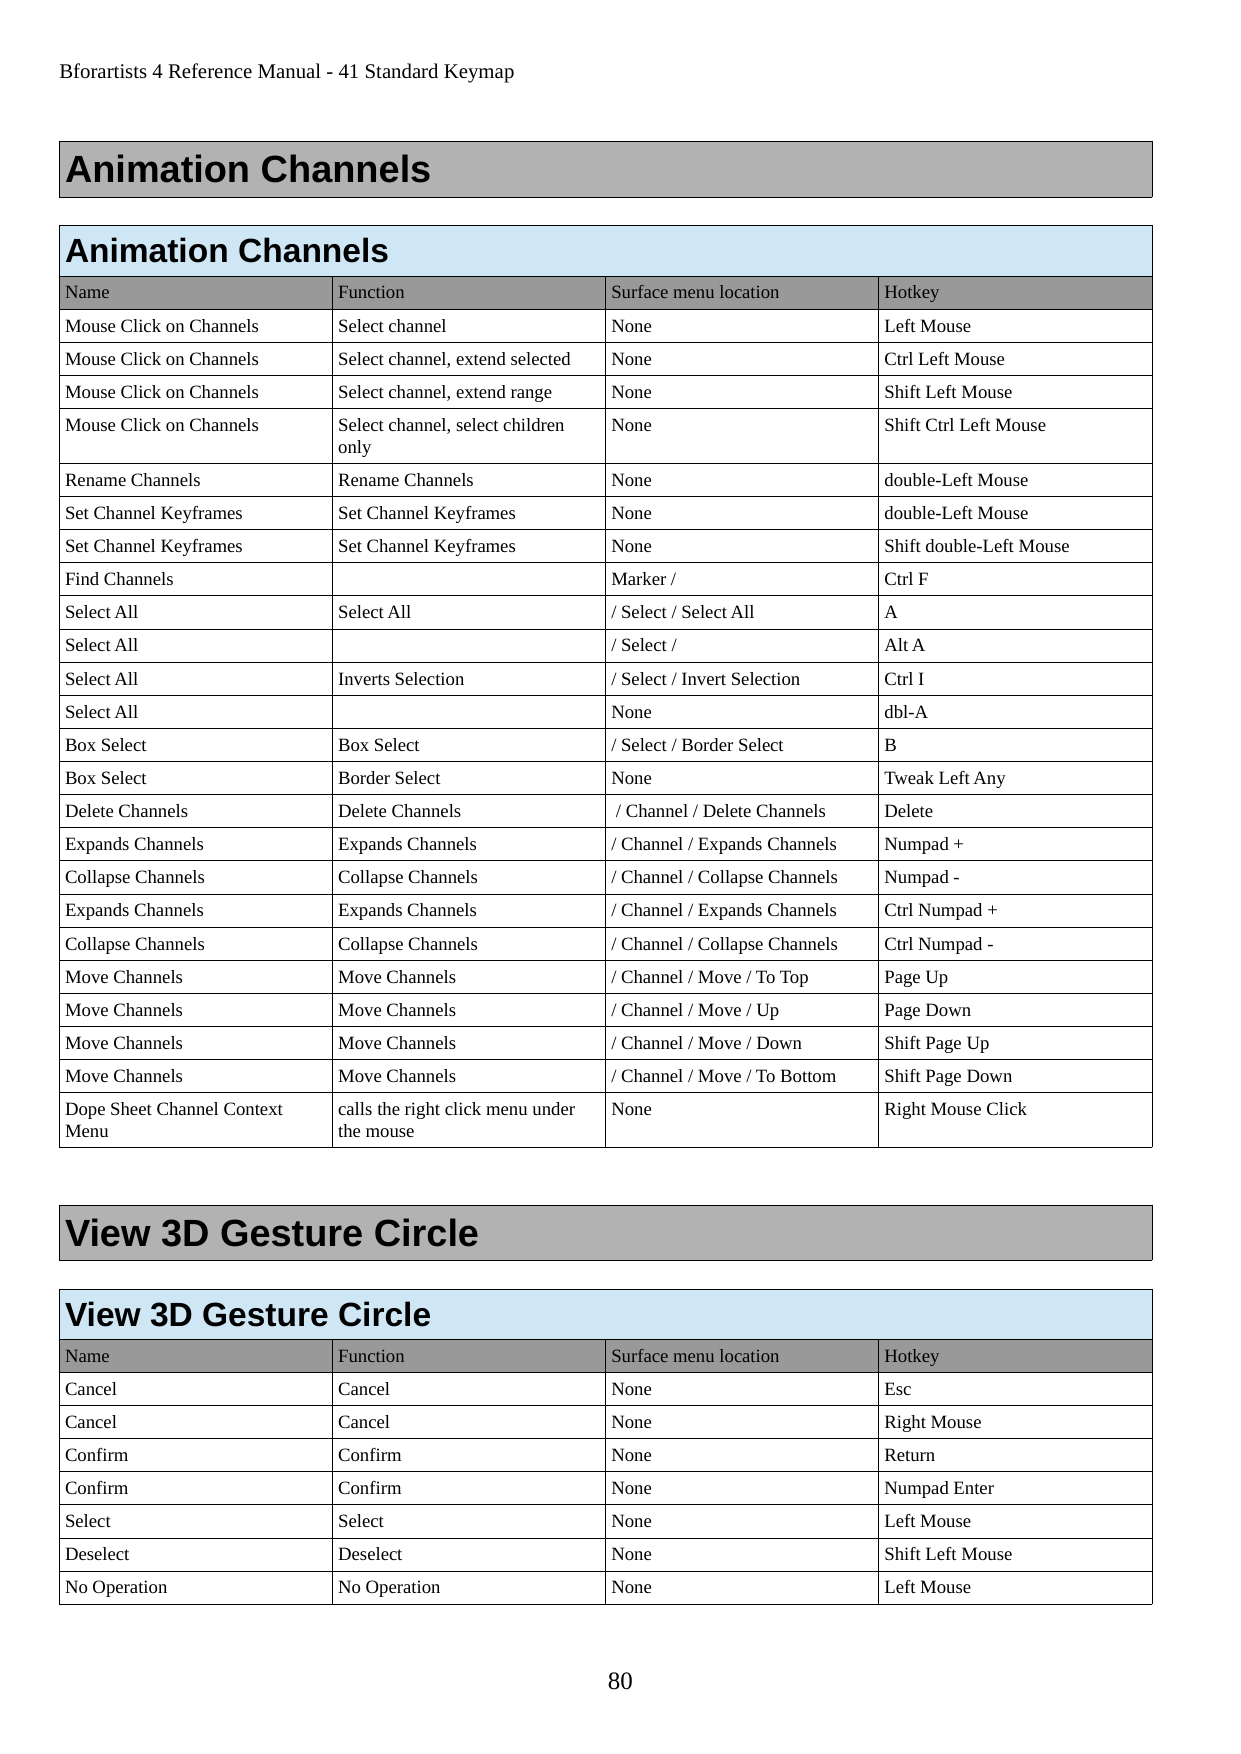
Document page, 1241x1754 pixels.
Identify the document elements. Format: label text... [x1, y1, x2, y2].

table_cell Hotkey [879, 1340, 1152, 1372]
table_cell Return [879, 1439, 1152, 1471]
table_cell Delete [879, 795, 1152, 827]
table_cell Surface menu location [606, 1340, 878, 1372]
table_cell None [606, 310, 878, 342]
table_cell Right Mouse [879, 1406, 1152, 1438]
table_cell Box Select [60, 729, 332, 761]
table_cell Name [60, 1340, 332, 1372]
table_cell Collapse Channels [60, 928, 332, 960]
table_cell Numpad + [879, 828, 1152, 860]
table_cell [333, 563, 605, 595]
table_header View 3D Gesture Circle [60, 1290, 1152, 1339]
table_cell Ctrl Numpad + [879, 895, 1152, 927]
table_cell Numpad - [879, 861, 1152, 893]
table_cell No Operation [333, 1572, 605, 1604]
table_cell Select All [60, 596, 332, 628]
table_cell None [606, 1572, 878, 1604]
table_cell None [606, 1539, 878, 1571]
table_cell Ctrl Left Mouse [879, 343, 1152, 375]
table_cell Cancel [333, 1373, 605, 1405]
table_cell / Select / Select All [606, 596, 878, 628]
table_cell Collapse Channels [60, 861, 332, 893]
table_cell Expands Channels [333, 828, 605, 860]
table_cell Select channel, select children only [333, 409, 605, 463]
table_cell Move Channels [60, 1027, 332, 1059]
table_cell Shift Left Mouse [879, 376, 1152, 408]
table_cell Name [60, 277, 332, 309]
table_cell Select All [60, 696, 332, 728]
table_cell Marker / [606, 563, 878, 595]
table_cell Border Select [333, 762, 605, 794]
table_cell Left Mouse [879, 1572, 1152, 1604]
table_cell / Channel / Move / Down [606, 1027, 878, 1059]
table_cell Move Channels [333, 1060, 605, 1092]
table_cell Cancel [60, 1373, 332, 1405]
table_cell None [606, 762, 878, 794]
table_header View 3D Gesture Circle [60, 1206, 1152, 1260]
table_cell Delete Channels [333, 795, 605, 827]
table_cell Confirm [60, 1472, 332, 1504]
table_cell Select [333, 1505, 605, 1537]
table_cell None [606, 376, 878, 408]
table_cell Shift Left Mouse [879, 1539, 1152, 1571]
table_cell Confirm [333, 1472, 605, 1504]
table_cell None [606, 1439, 878, 1471]
table_cell Move Channels [60, 961, 332, 993]
table_cell Move Channels [60, 1060, 332, 1092]
table_cell Select channel, extend range [333, 376, 605, 408]
table_cell None [606, 1472, 878, 1504]
table_cell Select channel, extend selected [333, 343, 605, 375]
table_cell None [606, 696, 878, 728]
table_cell None [606, 1406, 878, 1438]
table_cell Mouse Click on Channels [60, 310, 332, 342]
table_cell Function [333, 1340, 605, 1372]
table_cell No Operation [60, 1572, 332, 1604]
table_cell None [606, 1373, 878, 1405]
table_cell Delete Channels [60, 795, 332, 827]
table_cell [333, 696, 605, 728]
table_cell Expands Channels [60, 828, 332, 860]
table_cell Select All [333, 596, 605, 628]
table_cell Deselect [333, 1539, 605, 1571]
table_header Animation Channels [60, 142, 1152, 197]
table_cell / Channel / Delete Channels [606, 795, 878, 827]
table_cell None [606, 409, 878, 463]
table_cell Surface menu location [606, 277, 878, 309]
table_cell None [606, 530, 878, 562]
table_cell Left Mouse [879, 1505, 1152, 1537]
table_cell double-Left Mouse [879, 497, 1152, 529]
table_cell Select [60, 1505, 332, 1537]
table_cell None [606, 497, 878, 529]
table_cell Collapse Channels [333, 861, 605, 893]
table_cell Find Channels [60, 563, 332, 595]
table_cell Mouse Click on Channels [60, 376, 332, 408]
table_cell Box Select [60, 762, 332, 794]
table_cell dbl-A [879, 696, 1152, 728]
table_cell Tweak Left Any [879, 762, 1152, 794]
table_cell Select All [60, 630, 332, 662]
table_cell Select All [60, 663, 332, 695]
table_cell Mouse Click on Channels [60, 409, 332, 463]
table_cell / Channel / Expands Channels [606, 895, 878, 927]
table_cell Hotkey [879, 277, 1152, 309]
table_cell / Select / Invert Selection [606, 663, 878, 695]
table_cell Page Down [879, 994, 1152, 1026]
table_cell / Channel / Move / To Top [606, 961, 878, 993]
table_cell Move Channels [333, 1027, 605, 1059]
table_cell Mouse Click on Channels [60, 343, 332, 375]
table_cell B [879, 729, 1152, 761]
table_cell Box Select [333, 729, 605, 761]
table_cell Shift double-Left Mouse [879, 530, 1152, 562]
table_cell / Channel / Move / Up [606, 994, 878, 1026]
table_cell Expands Channels [60, 895, 332, 927]
table_cell Move Channels [60, 994, 332, 1026]
table_cell Cancel [333, 1406, 605, 1438]
table_cell Ctrl I [879, 663, 1152, 695]
table_cell Function [333, 277, 605, 309]
table_cell None [606, 464, 878, 496]
table_cell Numpad Enter [879, 1472, 1152, 1504]
table_cell Expands Channels [333, 895, 605, 927]
table_cell double-Left Mouse [879, 464, 1152, 496]
table_cell / Select / [606, 630, 878, 662]
table_cell / Channel / Expands Channels [606, 828, 878, 860]
table_cell Ctrl F [879, 563, 1152, 595]
table_cell Right Mouse Click [879, 1093, 1152, 1147]
table_cell / Select / Border Select [606, 729, 878, 761]
table_cell Dope Sheet Channel Context Menu [60, 1093, 332, 1147]
table_cell Collapse Channels [333, 928, 605, 960]
table_cell Page Up [879, 961, 1152, 993]
table_cell None [606, 343, 878, 375]
table_cell A [879, 596, 1152, 628]
table_cell / Channel / Move / To Bottom [606, 1060, 878, 1092]
table_cell Inverts Selection [333, 663, 605, 695]
table_cell [333, 630, 605, 662]
table_cell Shift Page Up [879, 1027, 1152, 1059]
table_cell Set Channel Keyframes [60, 497, 332, 529]
table_cell / Channel / Collapse Channels [606, 928, 878, 960]
table_cell Ctrl Numpad - [879, 928, 1152, 960]
table_cell Shift Page Down [879, 1060, 1152, 1092]
table_cell Move Channels [333, 994, 605, 1026]
table_cell Deselect [60, 1539, 332, 1571]
table_cell Esc [879, 1373, 1152, 1405]
table_cell Shift Ctrl Left Mouse [879, 409, 1152, 463]
table_cell Alt A [879, 630, 1152, 662]
table_cell / Channel / Collapse Channels [606, 861, 878, 893]
table_cell Select channel [333, 310, 605, 342]
table_cell Move Channels [333, 961, 605, 993]
table_cell Set Channel Keyframes [333, 497, 605, 529]
table_cell Rename Channels [333, 464, 605, 496]
table_cell None [606, 1093, 878, 1147]
table_cell Cancel [60, 1406, 332, 1438]
table_cell calls the right click menu under the mouse [333, 1093, 605, 1147]
table_cell Confirm [333, 1439, 605, 1471]
table_header Animation Channels [60, 226, 1152, 276]
table_cell None [606, 1505, 878, 1537]
table_cell Left Mouse [879, 310, 1152, 342]
table_cell Confirm [60, 1439, 332, 1471]
table_cell Set Channel Keyframes [333, 530, 605, 562]
table_cell Rename Channels [60, 464, 332, 496]
table_cell Set Channel Keyframes [60, 530, 332, 562]
